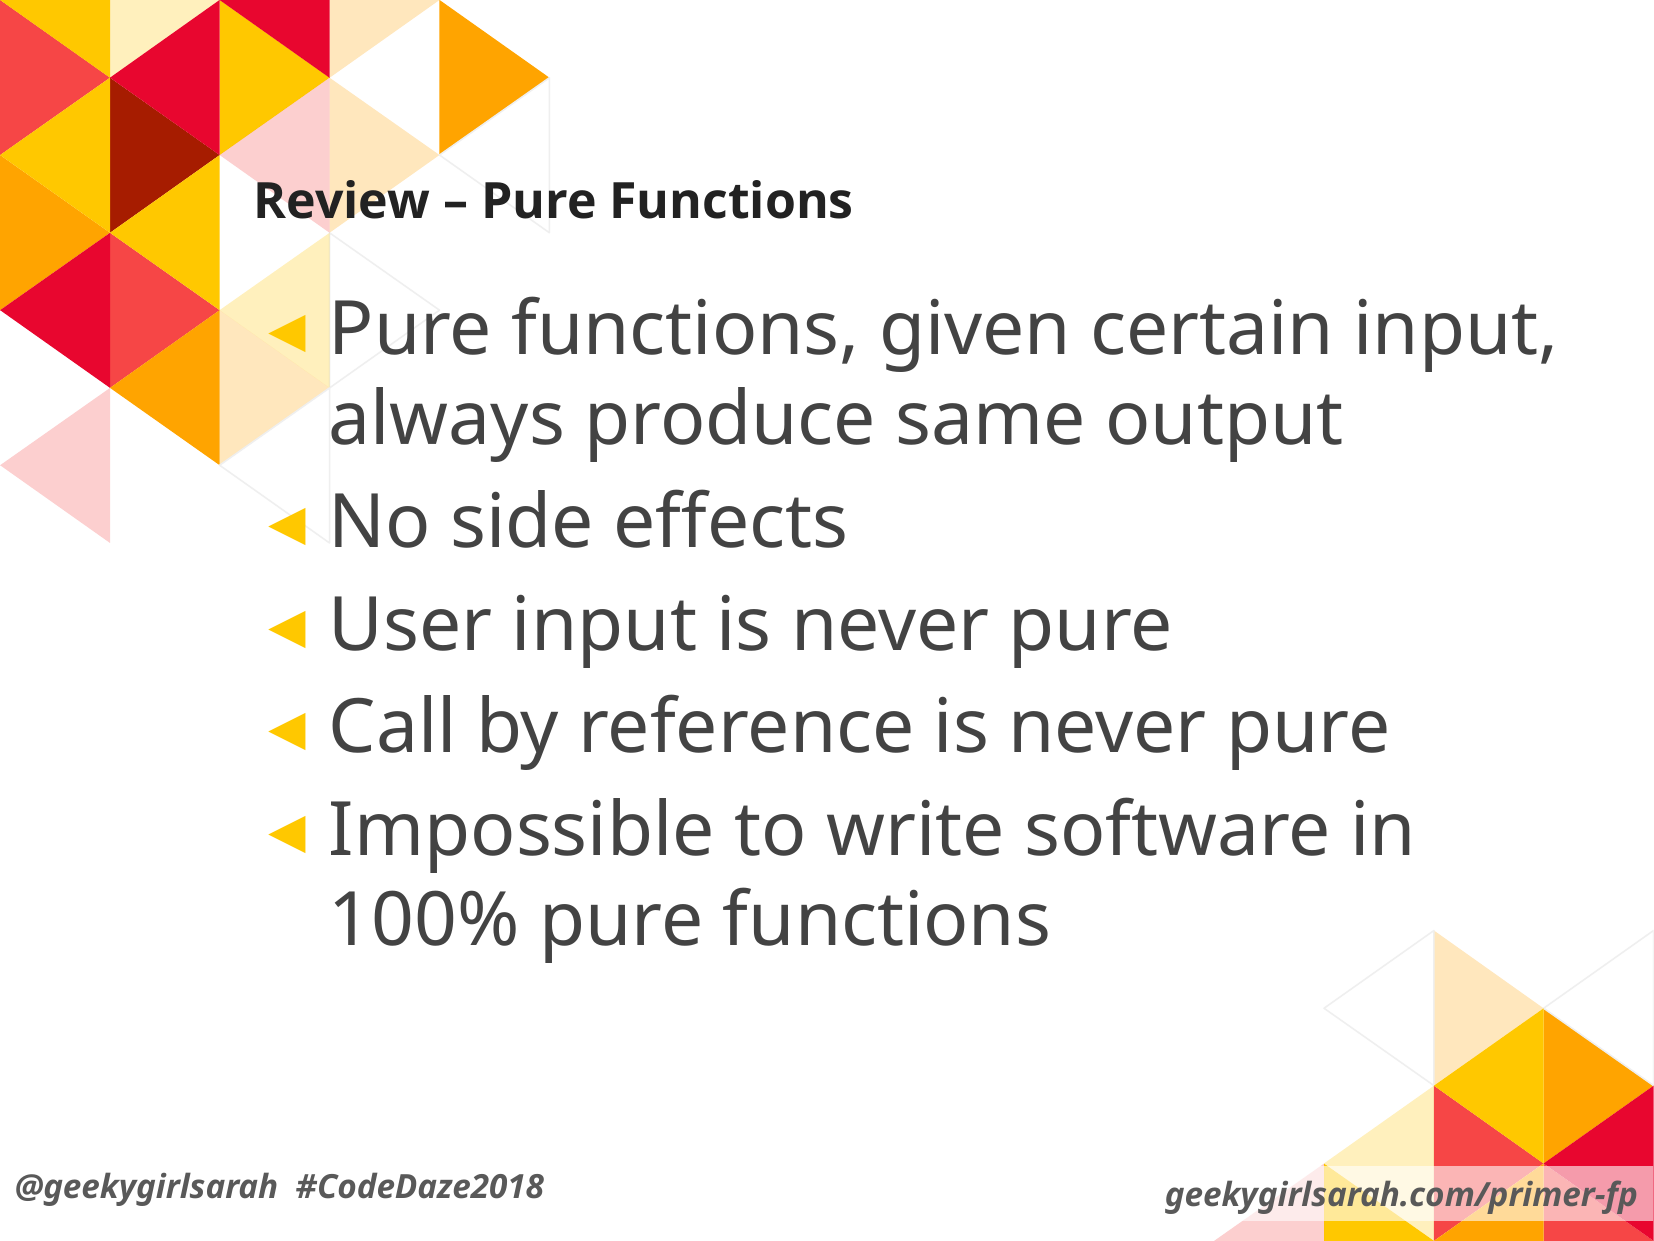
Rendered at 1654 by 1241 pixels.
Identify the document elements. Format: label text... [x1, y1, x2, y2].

title Review – Pure Functions [238, 82, 1407, 244]
list Pure functions, given certain input, always produce same output No side effects User input is never pure Call by reference is never pure Impossible to write software in 100% pure functions [238, 264, 1621, 965]
